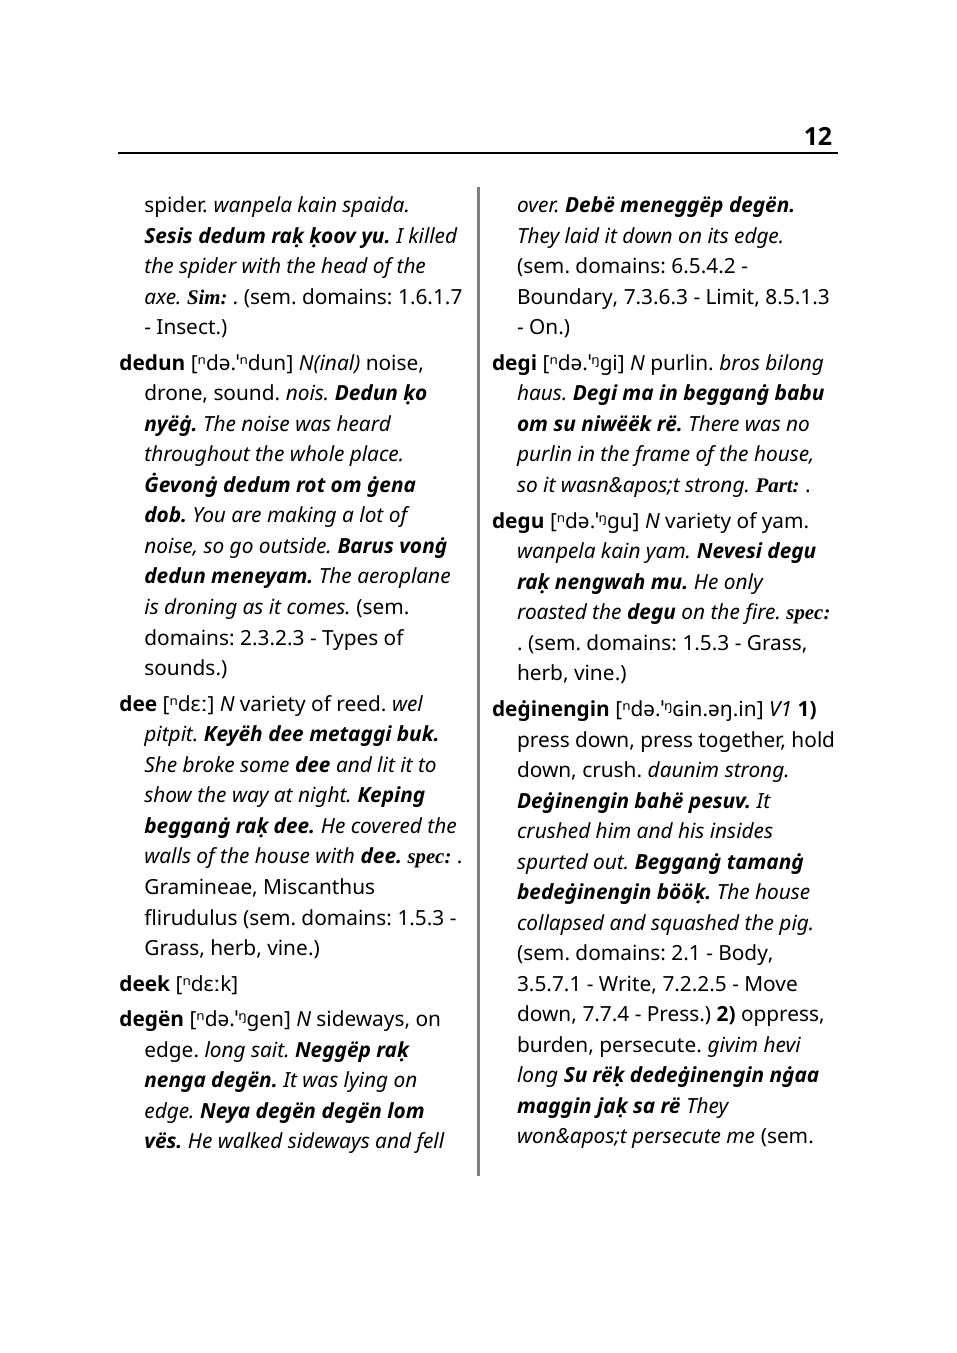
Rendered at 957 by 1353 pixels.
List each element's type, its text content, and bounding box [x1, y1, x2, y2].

text degi [ⁿdə.ˈᵑɡi] N purlin. bros bilong haus. Degi ma in begganġ babu om su niwëëk rë. There was no purlin in the frame of the house, so it wasn&apos;t strong. Part: . [492, 345, 838, 503]
text degën [ⁿdə.ˈᵑɡen] N sideways, on edge. long sait. Neggëp raḳ nenga degën. It was lying on edge. Neya degën degën lom vës. He walked sideways and fell [119, 1001, 466, 1159]
text dedun [ⁿdə.ˈⁿdun] N(inal) noise, drone, sound. nois. Dedun ḳo nyëġ. The noise was heard throughout the whole place. Ġevonġ dedum rot om ġena dob. You are making a lot of noise, so go outside. Barus vonġ dedun meneyam. The aeroplane is droning as it comes. (sem. domains: 2.3.2.3 - Types of sounds.) [119, 345, 466, 686]
text degu [ⁿdə.ˈᵑɡu] N variety of yam. wanpela kain yam. Nevesi degu raḳ nengwah mu. He only roasted the degu on the fire. spec: . (sem. domains: 1.5.3 - Grass, herb, vine.) [492, 503, 838, 691]
text dee [ⁿdɛː] N variety of reed. wel pitpit. Keyëh dee metaggi buk. She broke some dee and lit it to show the way at night. Keping begganġ raḳ dee. He covered the walls of the house with dee. spec: . Gramineae, Miscanthus flirudulus (sem. domains: 1.5.3 - Grass, herb, vine.) [119, 686, 466, 966]
text deek [ⁿdɛːk] [119, 966, 466, 1001]
text deġinengin [ⁿdə.ˈᵑɢin.əŋ.in] V1 1) press down, press together, hold down, crush. daunim strong. Deġinengin bahë pesuv. It crushed him and his insides spurted out. Begganġ tamanġ bedeġinengin bööḳ. The house collapsed and squashed the pig. (sem. domains: 2.1 - Body, 3.5.7.1 - Write, 7.2.2.5 - Move down, 7.7.4 - Press.) 2) oppress, burden, persecute. givim hevi long Su rëḳ dedeġinengin nġaa maggin jaḳ sa rë They won&apos;t persecute me (sem. [492, 691, 838, 1154]
text spider. wanpela kain spaida. Sesis dedum raḳ ḳoov yu. I killed the spider with the head of the axe. Sim: . (sem. domains: 1.6.1.7 - Insect.) [119, 188, 466, 345]
text over. Debë meneggëp degën. They laid it down on its edge. (sem. domains: 6.5.4.2 - Boundary, 7.3.6.3 - Limit, 8.5.1.3 - On.) [492, 188, 838, 345]
